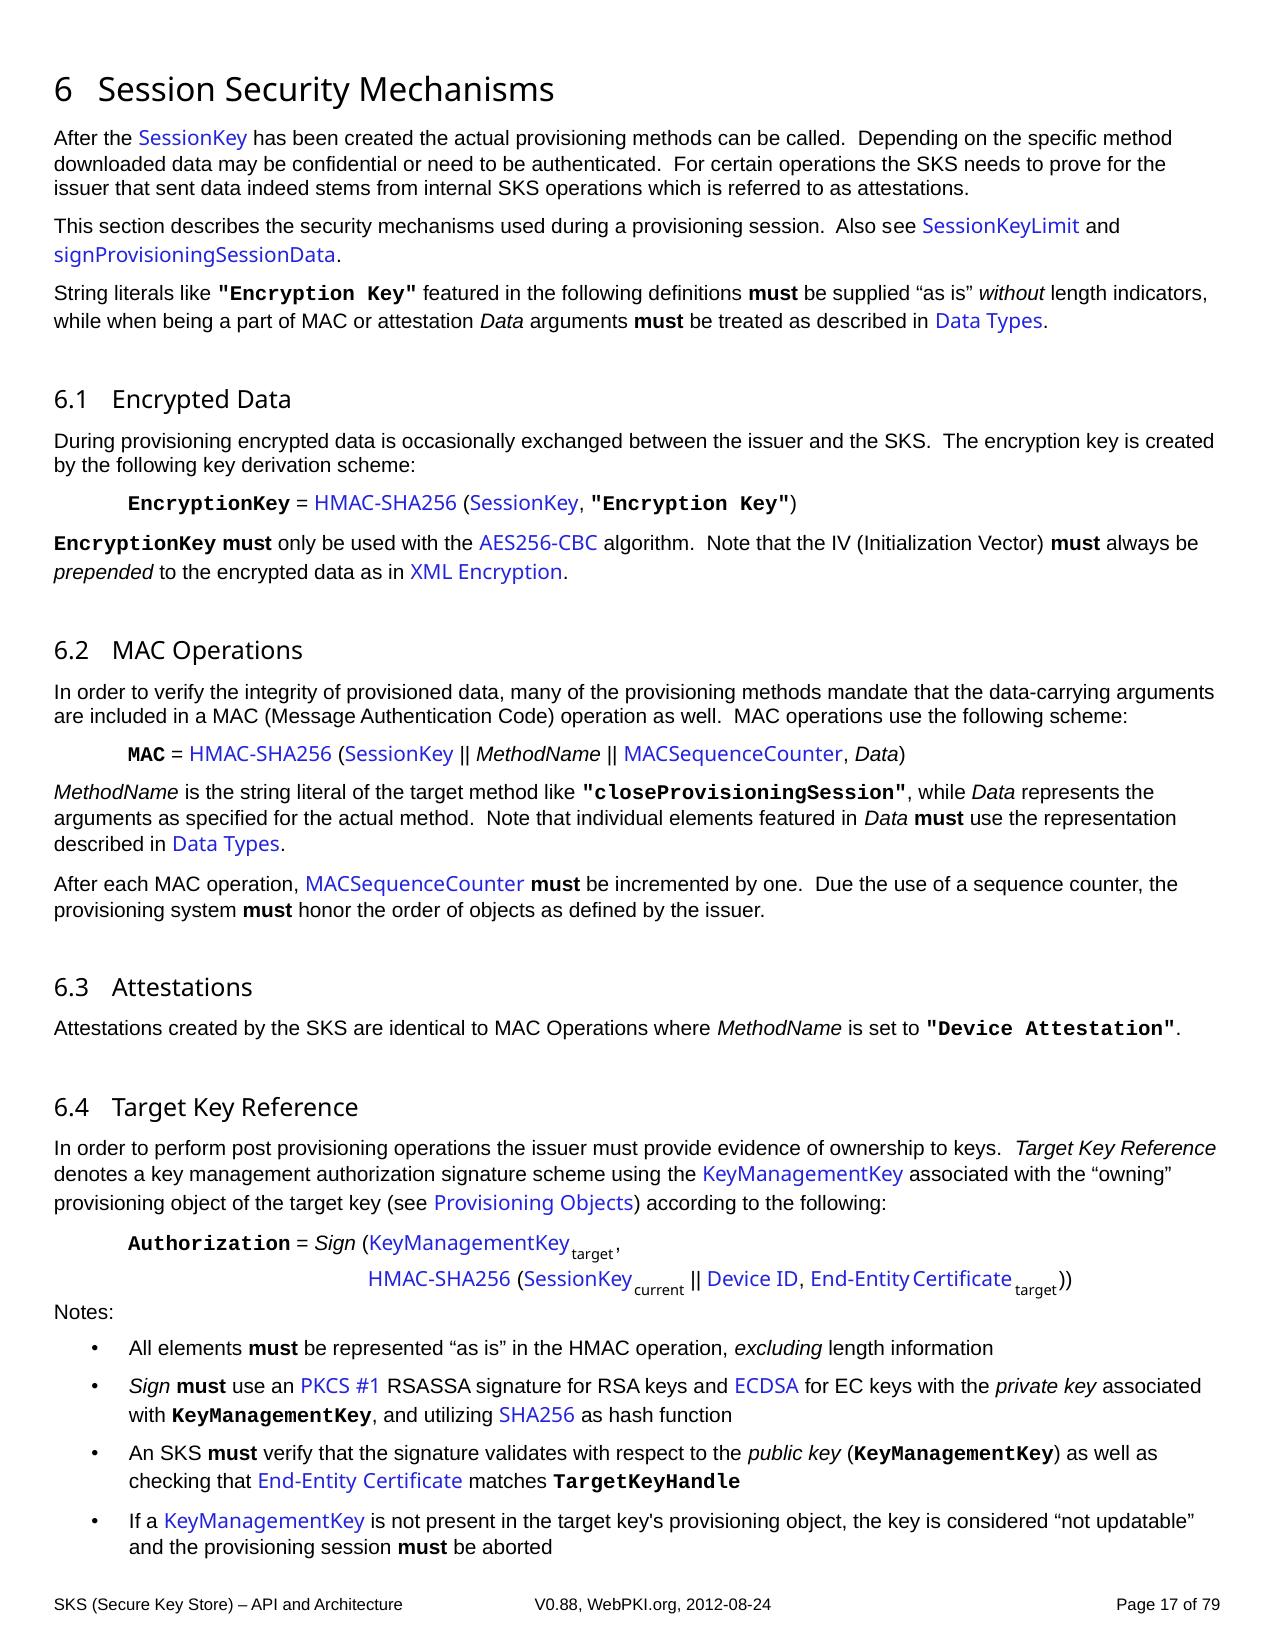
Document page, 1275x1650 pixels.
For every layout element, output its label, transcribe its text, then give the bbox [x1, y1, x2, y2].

text String literals like "Encryption Key" featured in the following definitions must be supplied “as is” without length indicators, while when being a part of MAC or attestation Data arguments must be treated as described in Data Types. [54, 280, 1221, 334]
text Notes: [54, 1300, 1221, 1324]
text EncryptionKey = HMAC-SHA256 (SessionKey, "Encryption Key") [54, 488, 1221, 517]
text After each MAC operation, MACSequenceCounter must be incremented by one. Due the use of a sequence counter, the provisioning system must honor the order of objects as defined by the issuer. [54, 869, 1221, 922]
list An SKS must verify that the signature validates with respect to the public key (KeyManagementKey) as well as checking that End-Entity Certificate matches TargetKeyHandle [91, 1440, 1221, 1495]
subtitle Attestations [54, 969, 1221, 1003]
text MethodName is the string literal of the target method like "closeProvisioningSession", while Data represents the arguments as specified for the actual method. Note that individual elements featured in Data must use the representation described in Data Types. [54, 779, 1221, 858]
text EncryptionKey must only be used with the AES256-CBC algorithm. Note that the IV (Initialization Vector) must always be prepended to the encrypted data as in XML Encryption. [54, 528, 1221, 586]
subtitle MAC Operations [54, 633, 1221, 667]
text Authorization = Sign (KeyManagementKey target , HMAC-SHA256 (SessionKey current || Device ID, End-Entity Certificate target )) [54, 1228, 1221, 1300]
subtitle Encrypted Data [54, 382, 1221, 416]
list Sign must use an PKCS #1 RSASSA signature for RSA keys and ECDSA for EC keys with the private key associated with KeyManagementKey, and utilizing SHA256 as hash function [91, 1372, 1221, 1429]
text In order to verify the integrity of provisioned data, many of the provisioning methods mandate that the data-carrying arguments are included in a MAC (Message Authentication Code) operation as well. MAC operations use the following scheme: [54, 679, 1221, 727]
list All elements must be represented “as is” in the HMAC operation, excluding length information [91, 1336, 1221, 1360]
text In order to perform post provisioning operations the issuer must provide evidence of ownership to keys. Target Key Reference denotes a key management authorization signature scheme using the KeyManagementKey associated with the “owning” provisioning object of the target key (see Provisioning Objects) according to the following: [54, 1136, 1221, 1216]
subtitle Session Security Mechanisms [54, 66, 1221, 111]
text During provisioning encrypted data is occasionally exchanged between the issuer and the SKS. The encryption key is created by the following key derivation scheme: [54, 428, 1221, 476]
subtitle Target Key Reference [54, 1089, 1221, 1123]
text After the SessionKey has been created the actual provisioning methods can be called. Depending on the specific method downloaded data may be confidential or need to be authenticated. For certain operations the SKS needs to prove for the issuer that sent data indeed stems from internal SKS operations which is referred to as attestations. [54, 123, 1221, 200]
text This section describes the security mechanisms used during a provisioning session. Also see SessionKeyLimit and signProvisioningSessionData. [54, 212, 1221, 268]
list If a KeyManagementKey is not present in the target key's provisioning object, the key is considered “not updatable” and the provisioning session must be aborted [91, 1507, 1221, 1559]
text MAC = HMAC-SHA256 (SessionKey || MethodName || MACSequenceCounter, Data) [54, 739, 1221, 768]
text Attestations created by the SKS are identical to MAC Operations where MethodName is set to "Device Attestation". [54, 1016, 1221, 1042]
